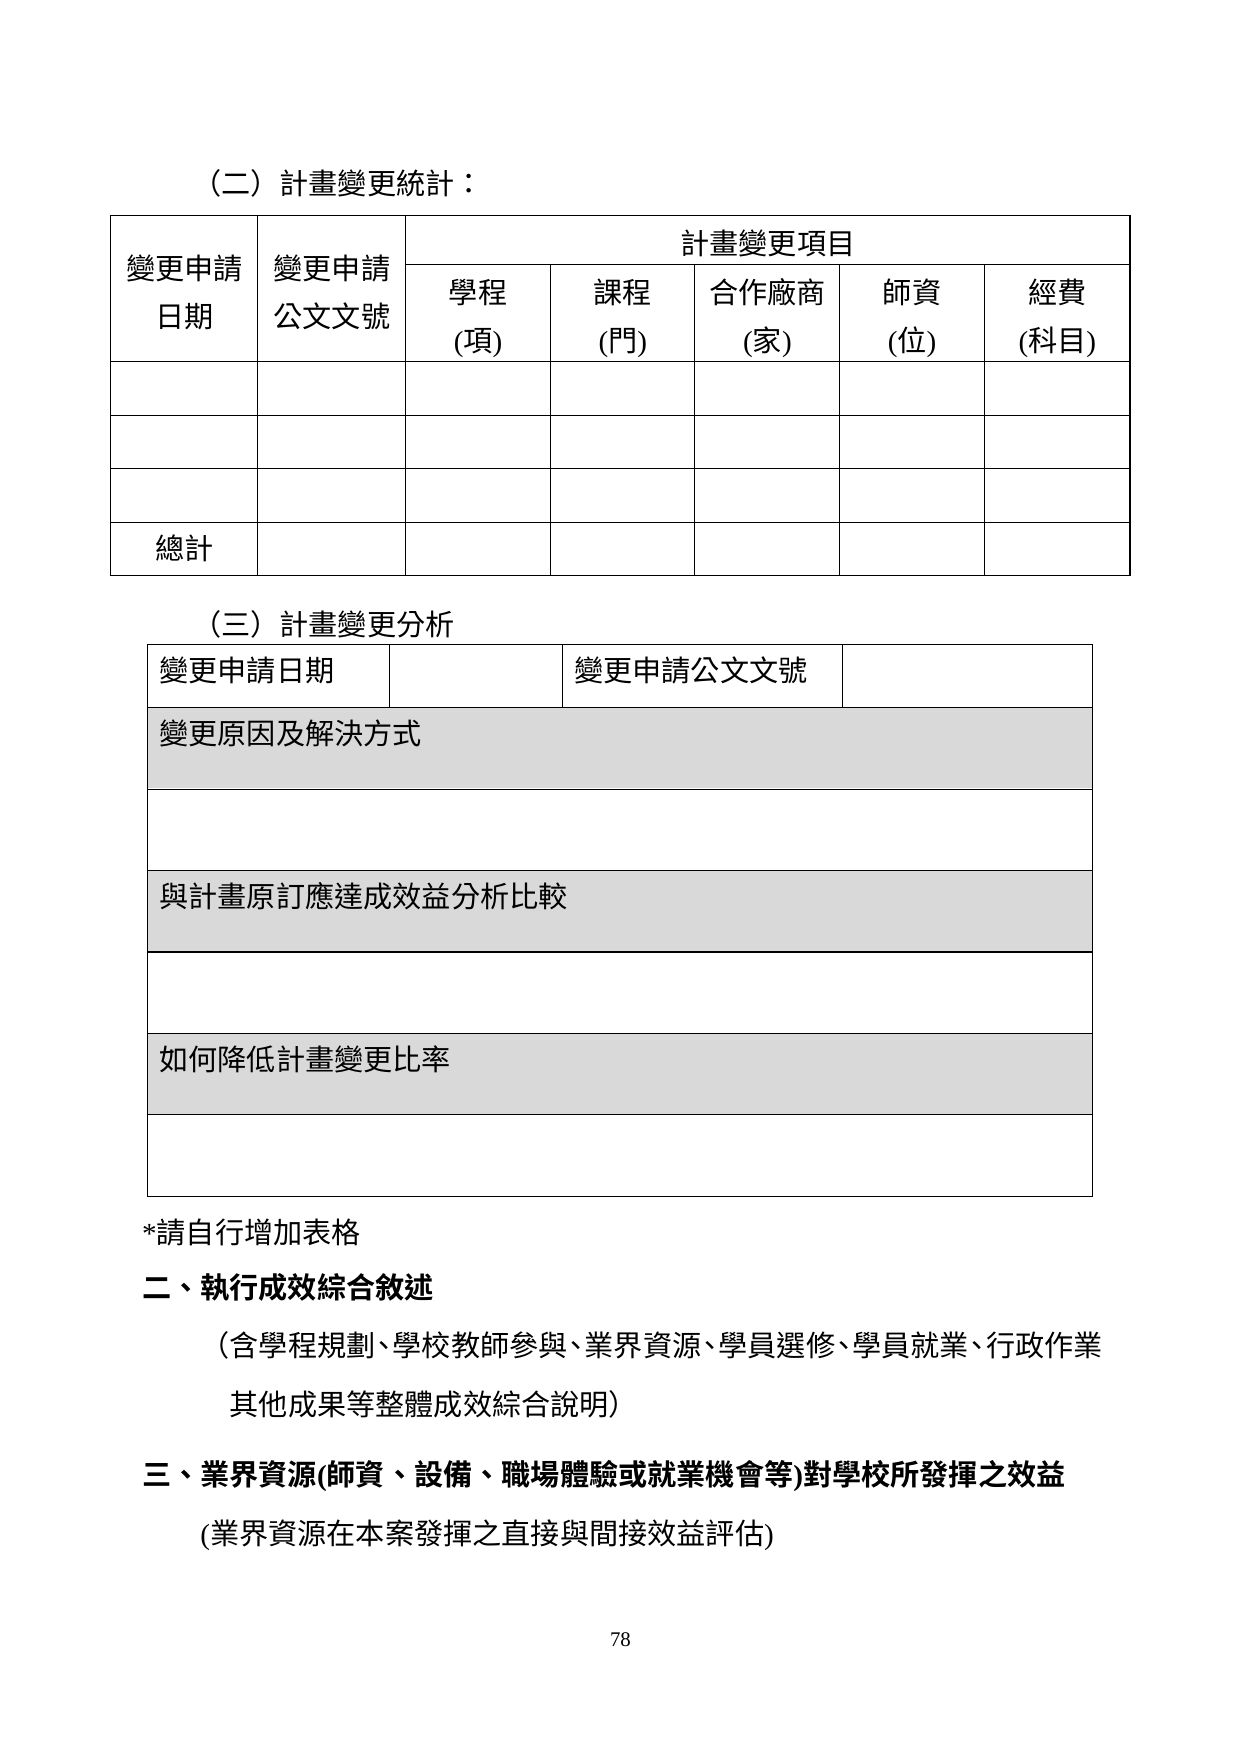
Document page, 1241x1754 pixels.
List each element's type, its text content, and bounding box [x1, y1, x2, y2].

table_cell [985, 523, 1129, 575]
table_cell [840, 523, 984, 575]
table_header [390, 645, 562, 707]
table_cell [258, 362, 405, 415]
table_cell 總計 [111, 523, 257, 575]
table_cell 如何降低計畫變更比率 [148, 1034, 1092, 1114]
text (業界資源在本案發揮之直接與間接效益評估) [142, 1497, 1098, 1556]
text *請自行增加表格 [142, 1209, 1098, 1252]
table_cell [840, 416, 984, 468]
text （含學程規劃、學校教師參與、業界資源、學員選修、學員就業、行政作業、其他成果等整體成效綜合說明） [200, 1310, 1098, 1427]
table_cell [840, 362, 984, 415]
table_header 計畫變更項目 [406, 216, 1129, 264]
table_cell [551, 362, 694, 415]
text 三、業界資源(師資、設備、職場體驗或就業機會等)對學校所發揮之效益 [142, 1439, 1098, 1497]
table_cell [111, 416, 257, 468]
table_cell [406, 469, 550, 522]
table_cell [551, 523, 694, 575]
table_cell 變更原因及解決方式 [148, 708, 1092, 788]
table_cell [985, 416, 1129, 468]
table_header 變更申請日期 [148, 645, 389, 707]
table_cell 合作廠商 (家) [695, 265, 839, 361]
table_cell [148, 790, 1092, 870]
table_header 變更申請公文文號 [563, 645, 842, 707]
table_cell [695, 469, 839, 522]
table_cell 師資 (位) [840, 265, 984, 361]
table_cell 經費 (科目) [985, 265, 1129, 361]
table_cell [551, 469, 694, 522]
table_cell [985, 362, 1129, 415]
table_cell [695, 362, 839, 415]
table_header [843, 645, 1092, 707]
table_cell [258, 523, 405, 575]
table_cell 學程 (項) [406, 265, 550, 361]
table_cell [985, 469, 1129, 522]
table_cell [258, 469, 405, 522]
table_cell [258, 416, 405, 468]
table_cell [406, 416, 550, 468]
table_cell 與計畫原訂應達成效益分析比較 [148, 871, 1092, 951]
table_cell [148, 953, 1092, 1033]
table_cell [406, 362, 550, 415]
table_cell 課程 (門) [551, 265, 694, 361]
table_cell [695, 523, 839, 575]
text 二、執行成效綜合敘述 [142, 1252, 1098, 1310]
table_cell [111, 469, 257, 522]
table_cell [840, 469, 984, 522]
table_header 變更申請公文文號 [258, 216, 405, 361]
table_cell [551, 416, 694, 468]
text （二）計畫變更統計： [192, 161, 1098, 203]
table_header 變更申請日期 [111, 216, 257, 361]
table_cell [148, 1115, 1092, 1196]
text （三）計畫變更分析 [192, 601, 1098, 644]
table_cell [695, 416, 839, 468]
table_cell [111, 362, 257, 415]
table_cell [406, 523, 550, 575]
